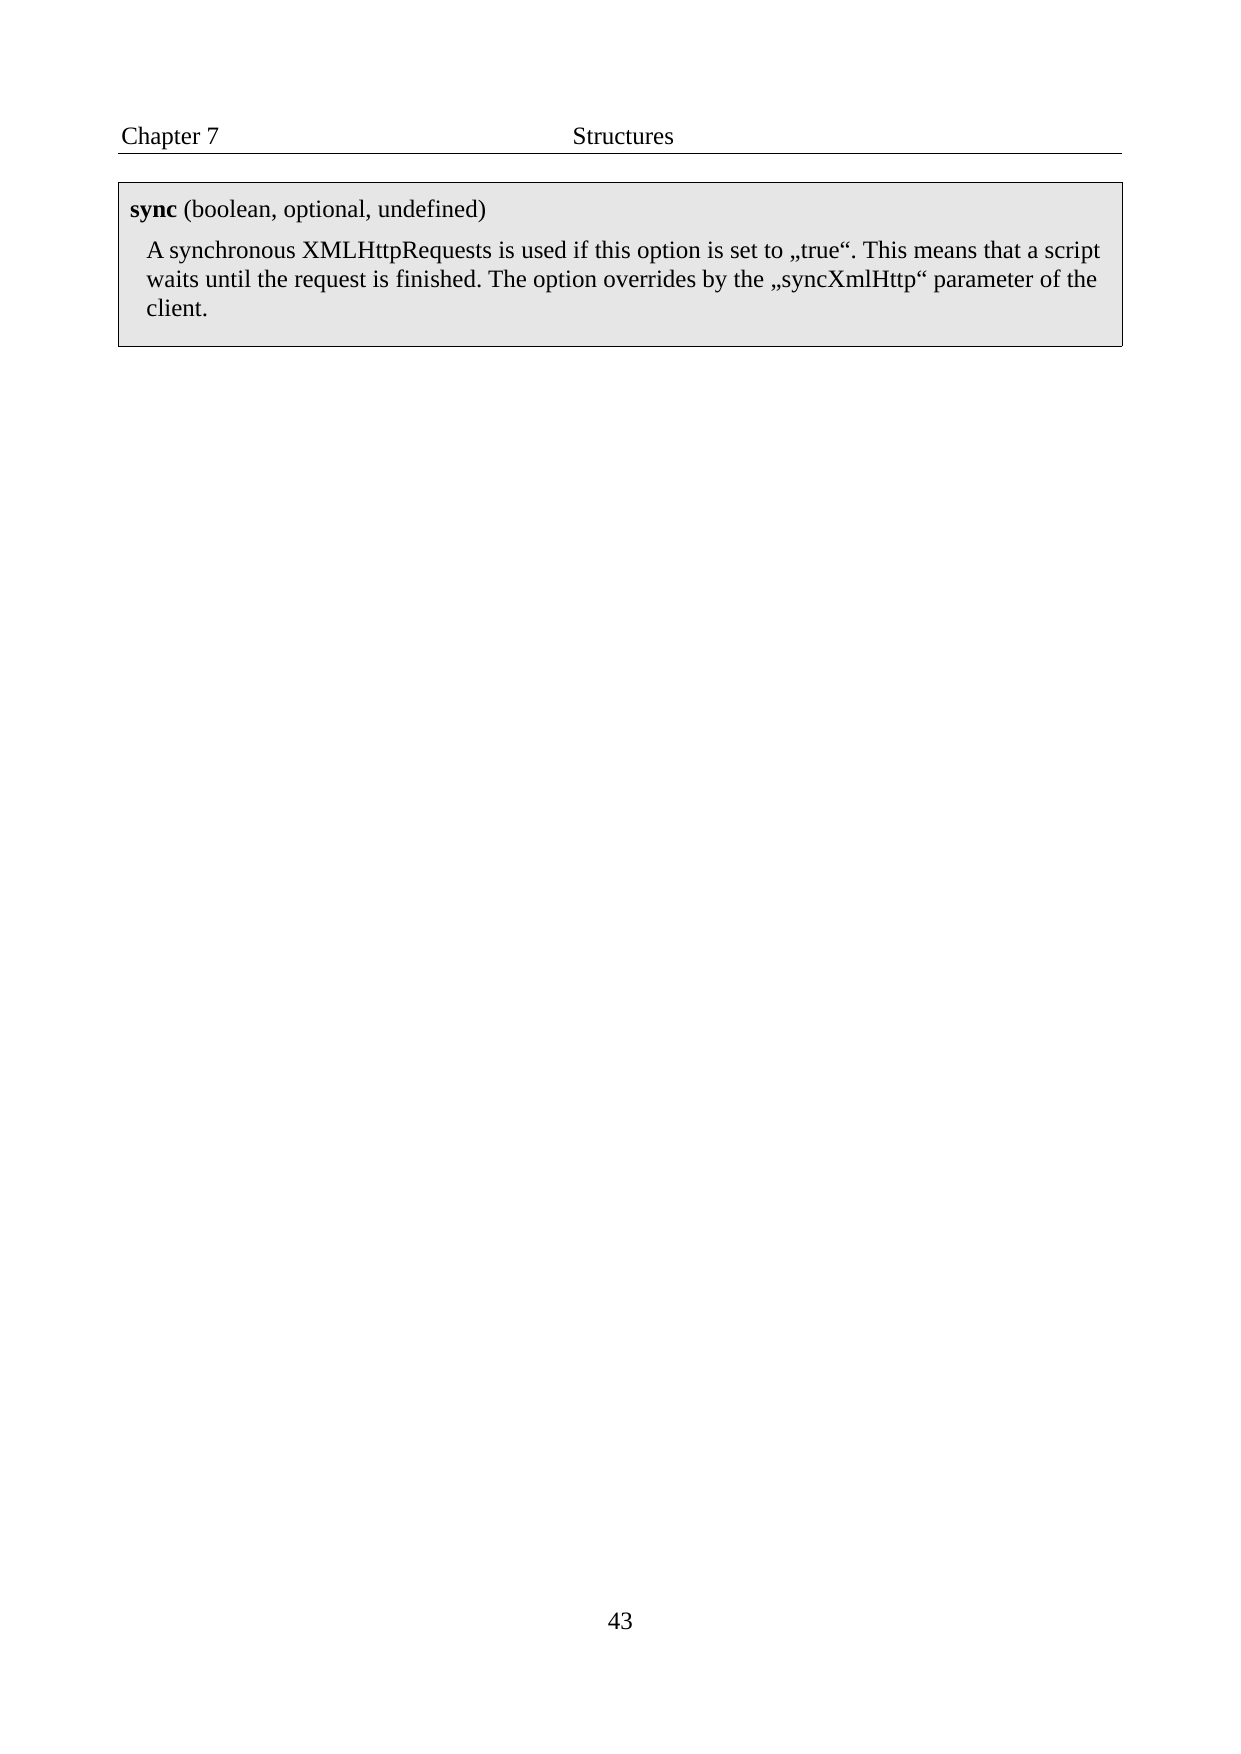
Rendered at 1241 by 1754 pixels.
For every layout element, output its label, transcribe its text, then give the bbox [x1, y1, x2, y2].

table_header sync (boolean, optional, undefined) A synchronous XMLHttpRequests is used if this option is set to „true“. This means that a script waits until the request is finished. The option overrides by the „syncXmlHttp“ parameter of the client. [119, 183, 1122, 346]
